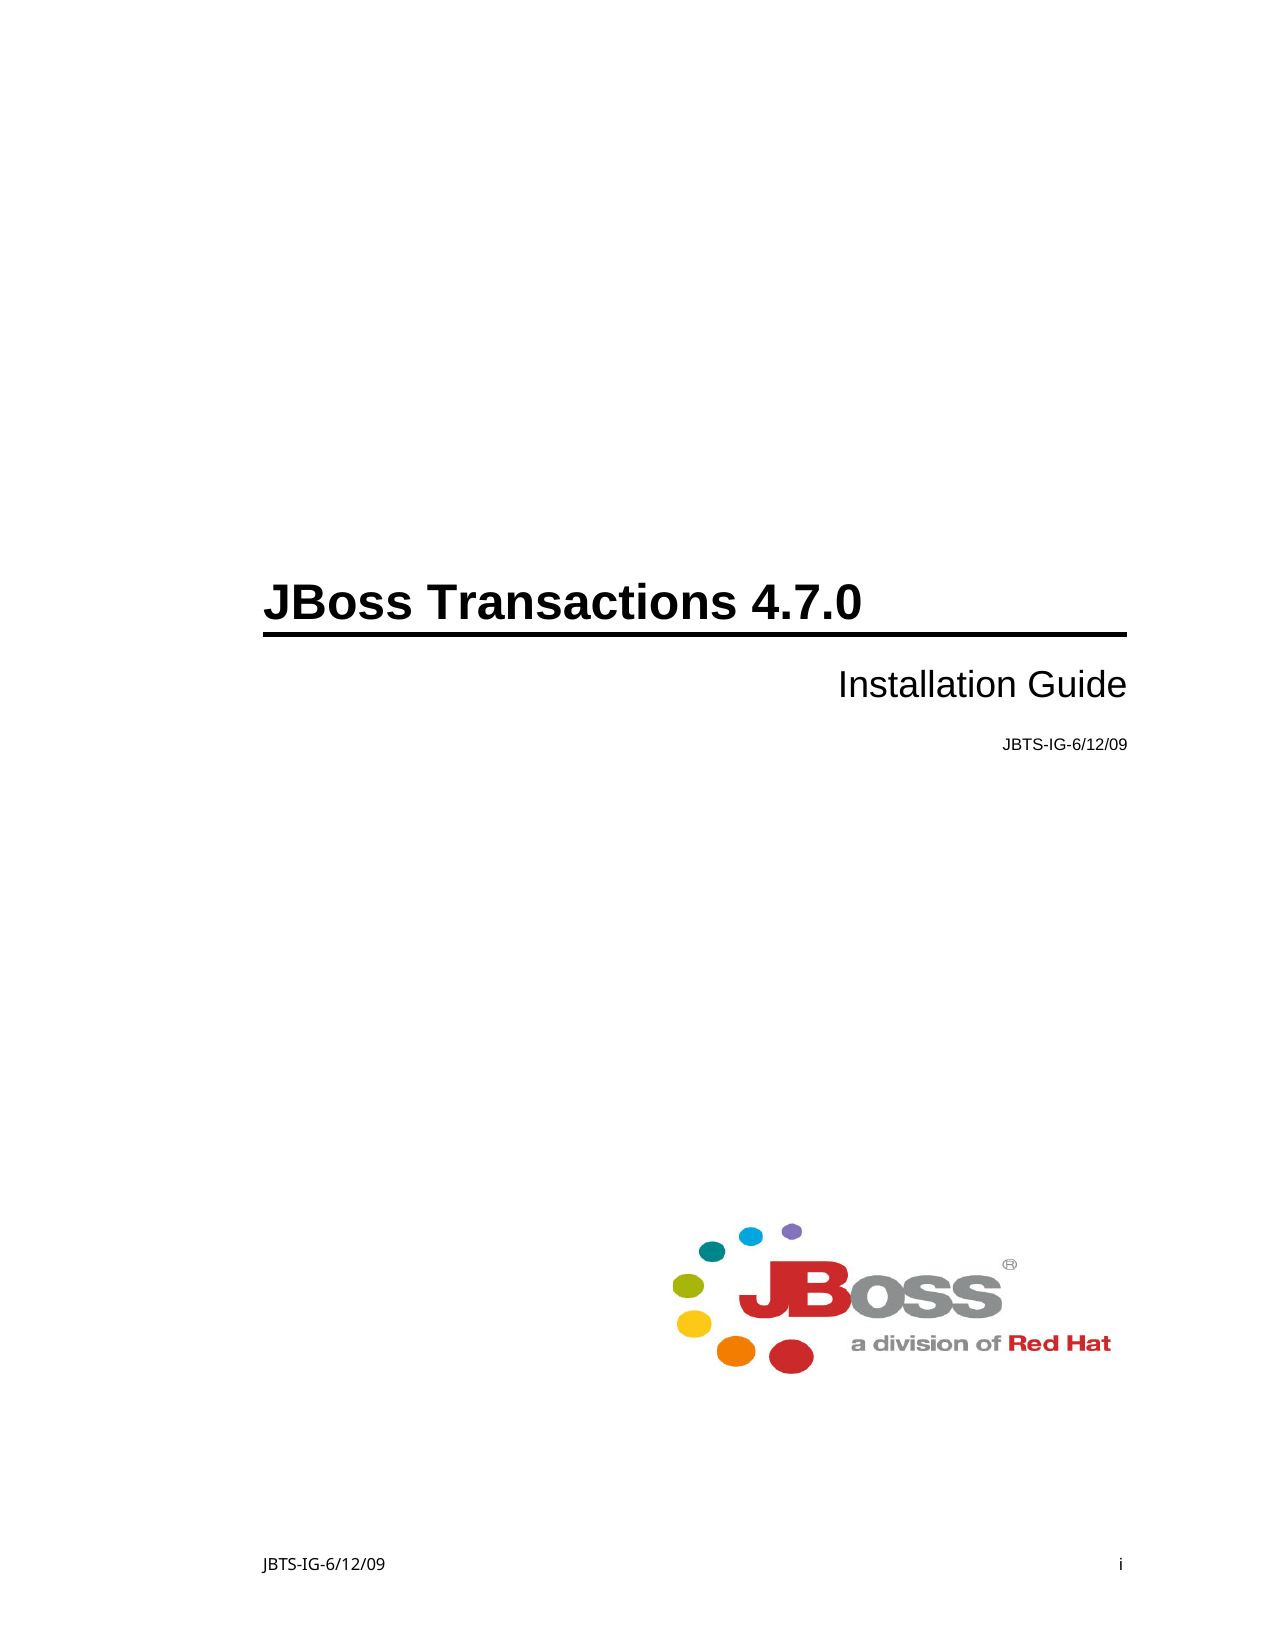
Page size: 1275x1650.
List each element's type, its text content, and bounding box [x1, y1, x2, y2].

title JBoss Transactions 4.7.0 [263, 573, 1127, 632]
subtitle Installation Guide [263, 662, 1127, 706]
picture [672, 1223, 1111, 1374]
text JBTS-IG-6/12/09 [263, 735, 1127, 754]
